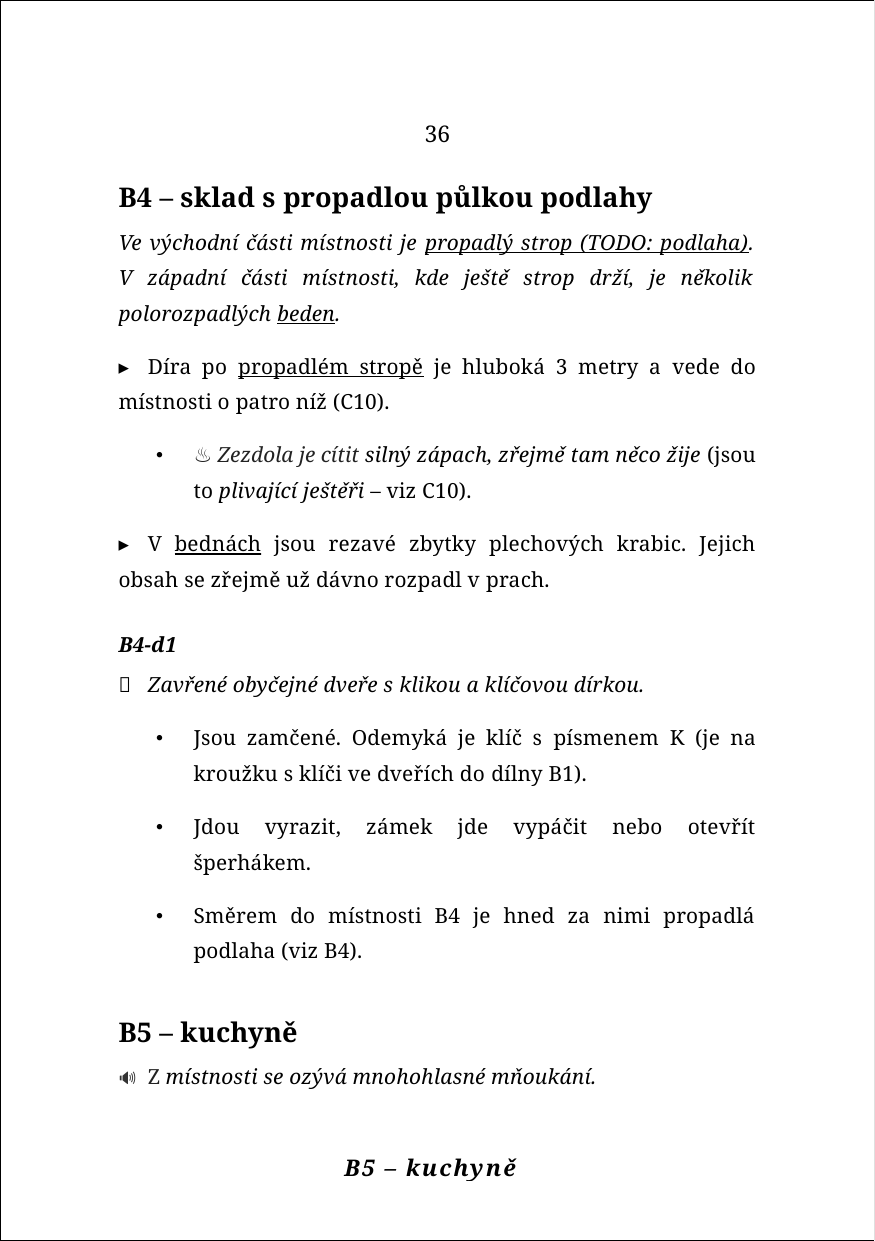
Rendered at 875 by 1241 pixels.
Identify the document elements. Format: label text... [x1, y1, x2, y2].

text 🔊 Z⁠ místnosti se ozývá mnohohlasné mňoukání. [118, 1062, 756, 1090]
list Jdou vyrazit, zámek jde vypáčit nebo otevřít šperhákem. [156, 812, 756, 876]
list Směrem do místnosti B4 je hned za nimi propadlá podlaha (viz B4). [156, 901, 756, 965]
subtitle B5 – kuchyně [118, 1013, 756, 1050]
subtitle B4 – sklad s⁠ propadlou půlkou podlahy [118, 179, 756, 216]
subtitle B4-d1 [118, 630, 756, 658]
text ▸ Díra po propadlém stropě je hluboká 3 metry a⁠ vede do místnosti o⁠ patro níž (C10). [118, 352, 756, 416]
list Jsou zamčené. Odemyká je klíč s⁠ písmenem K⁠ (je na kroužku s⁠ klíči ve dveřích do dílny B1). [156, 723, 756, 787]
text Ve východní části místnosti je propadlý strop (TODO: podlaha). V⁠ západní části místnosti, kde ještě strop drží, je několik polorozpadlých beden. [118, 228, 756, 327]
text 🚪 Zavřené obyčejné dveře s⁠ klikou a⁠ klíčovou dírkou. [118, 670, 756, 698]
list ♨ Zezdola je cítit silný zápach, zřejmě tam něco žije (jsou to plivající ještěři – viz C10). [156, 441, 756, 504]
text ▸ V⁠ bednách jsou rezavé zbytky plechových krabic. Jejich obsah se zřejmě už dávno rozpadl v⁠ prach. [118, 529, 756, 593]
